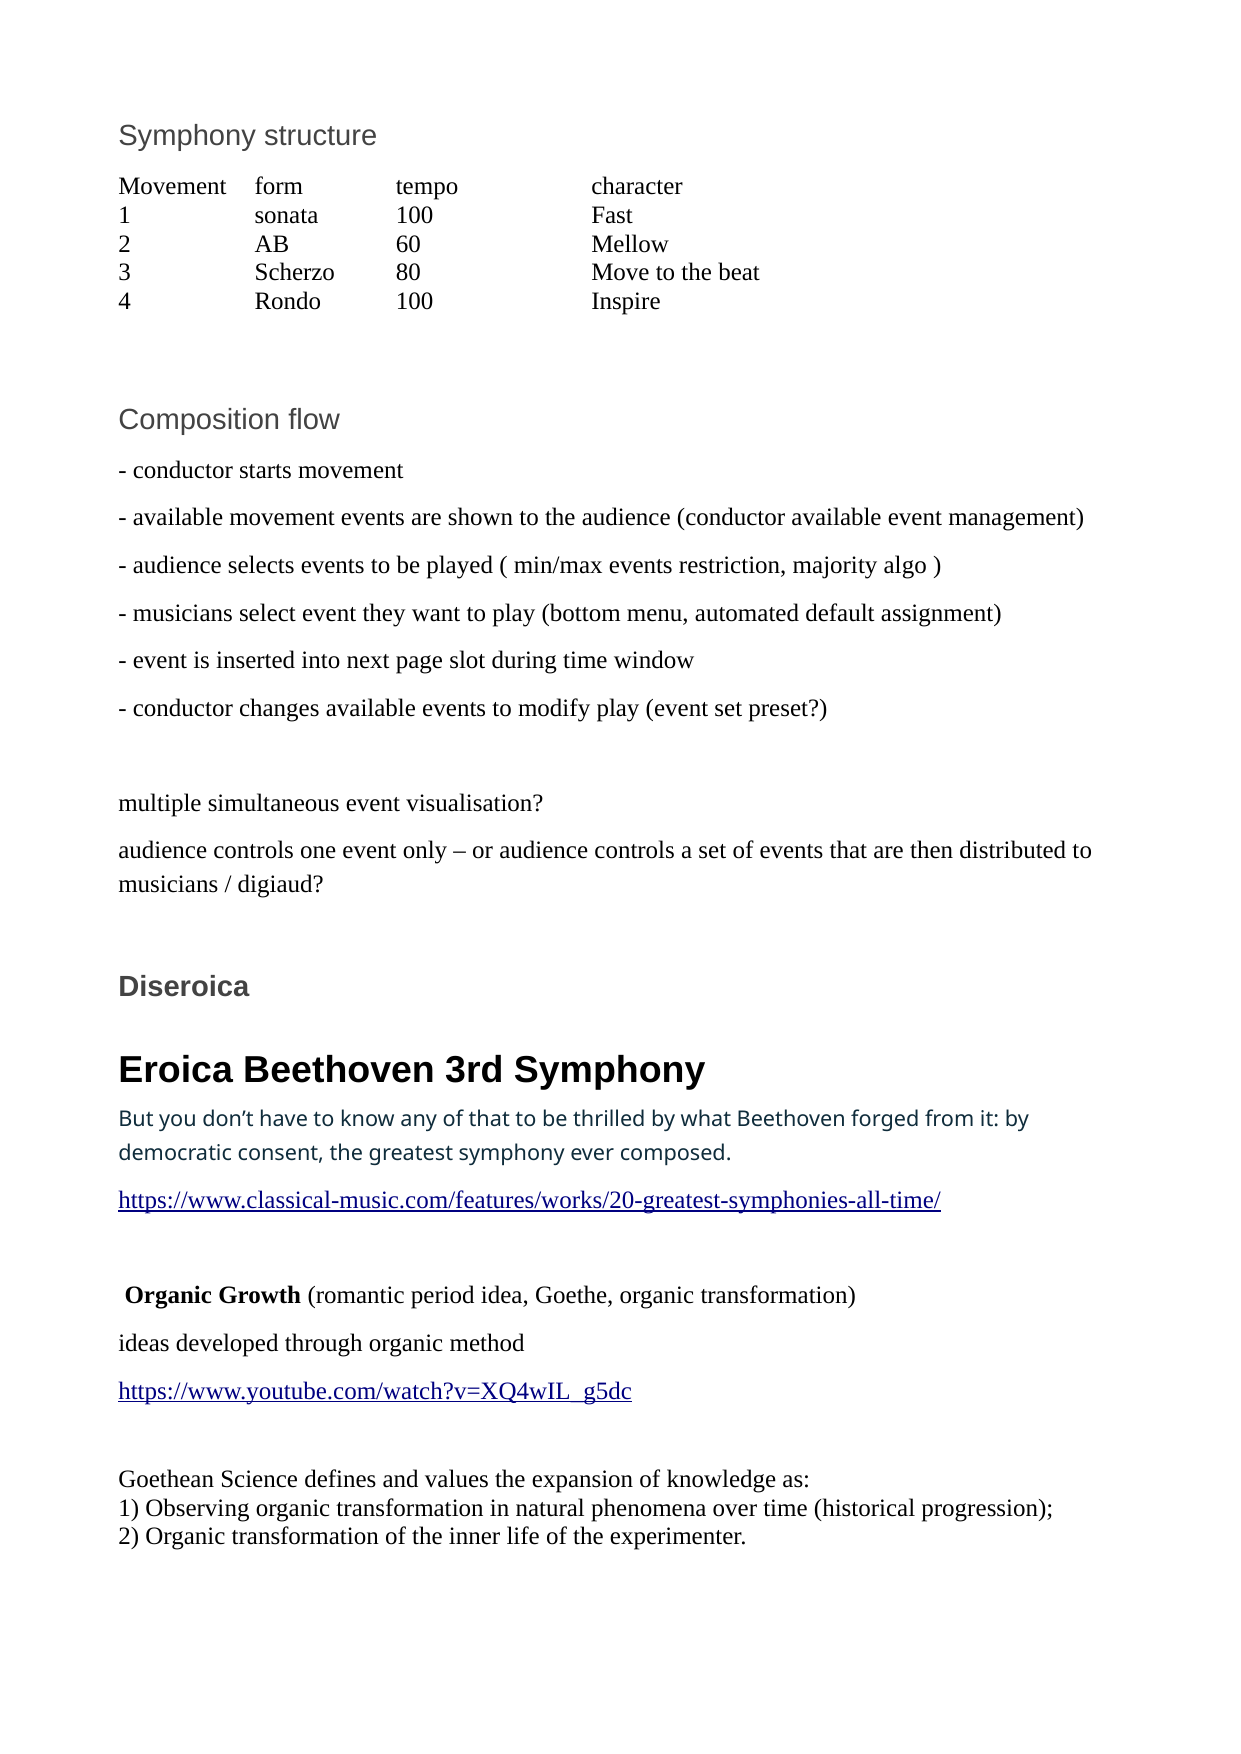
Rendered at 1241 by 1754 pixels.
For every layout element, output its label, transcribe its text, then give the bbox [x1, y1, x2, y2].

text - musicians select event they want to play (bottom menu, automated default assignment) [118, 598, 1122, 626]
text Goethean Science defines and values the expansion of knowledge as: 1) Observing organic transformation in natural phenomena over time (historical progression); 2) Organic transformation of the inner life of the experimenter. [118, 1464, 1122, 1550]
table_cell 3 [118, 258, 254, 286]
text - available movement events are shown to the audience (conductor available event management) [118, 502, 1122, 531]
table_cell 100 [396, 286, 591, 315]
text Composition flow [118, 402, 1122, 435]
text - conductor starts movement [118, 455, 1122, 483]
table_cell AB [254, 229, 396, 257]
subtitle Eroica Beethoven 3rd Symphony [118, 1047, 1122, 1091]
table_cell sonata [254, 200, 396, 229]
table_cell Rondo [254, 286, 396, 315]
table_cell Fast [591, 200, 1122, 229]
table_header form [254, 171, 396, 200]
table_cell 100 [396, 200, 591, 229]
text Diseroica [118, 969, 1122, 1003]
table_header tempo [396, 171, 591, 200]
table_cell 80 [396, 258, 591, 286]
text But you don’t have to know any of that to be thrilled by what Beethoven forged from it: by democratic consent, the greatest symphony ever composed. [118, 1103, 1122, 1166]
text - conductor changes available events to modify play (event set preset?) [118, 693, 1122, 722]
table_cell Scherzo [254, 258, 396, 286]
table_header character [591, 171, 1122, 200]
text ideas developed through organic method [118, 1328, 1122, 1357]
text multiple simultaneous event visualisation? [118, 788, 1122, 817]
table_cell 1 [118, 200, 254, 229]
text Organic Growth (romantic period idea, Goethe, organic transformation) [118, 1281, 1122, 1309]
text https://www.classical-music.com/features/works/20-greatest-symphonies-all-time/ [118, 1185, 1122, 1214]
text - event is inserted into next page slot during time window [118, 645, 1122, 674]
table_cell 4 [118, 286, 254, 315]
text - audience selects events to be played ( min/max events restriction, majority algo ) [118, 550, 1122, 579]
text audience controls one event only – or audience controls a set of events that are then distributed to musicians / digiaud? [118, 836, 1122, 897]
table_header Movement [118, 171, 254, 200]
table_cell Move to the beat [591, 258, 1122, 286]
table_cell 2 [118, 229, 254, 257]
table_cell Mellow [591, 229, 1122, 257]
table_cell 60 [396, 229, 591, 257]
text https://www.youtube.com/watch?v=XQ4wIL_g5dc [118, 1376, 1122, 1404]
text Symphony structure [118, 118, 1122, 152]
table_cell Inspire [591, 286, 1122, 315]
